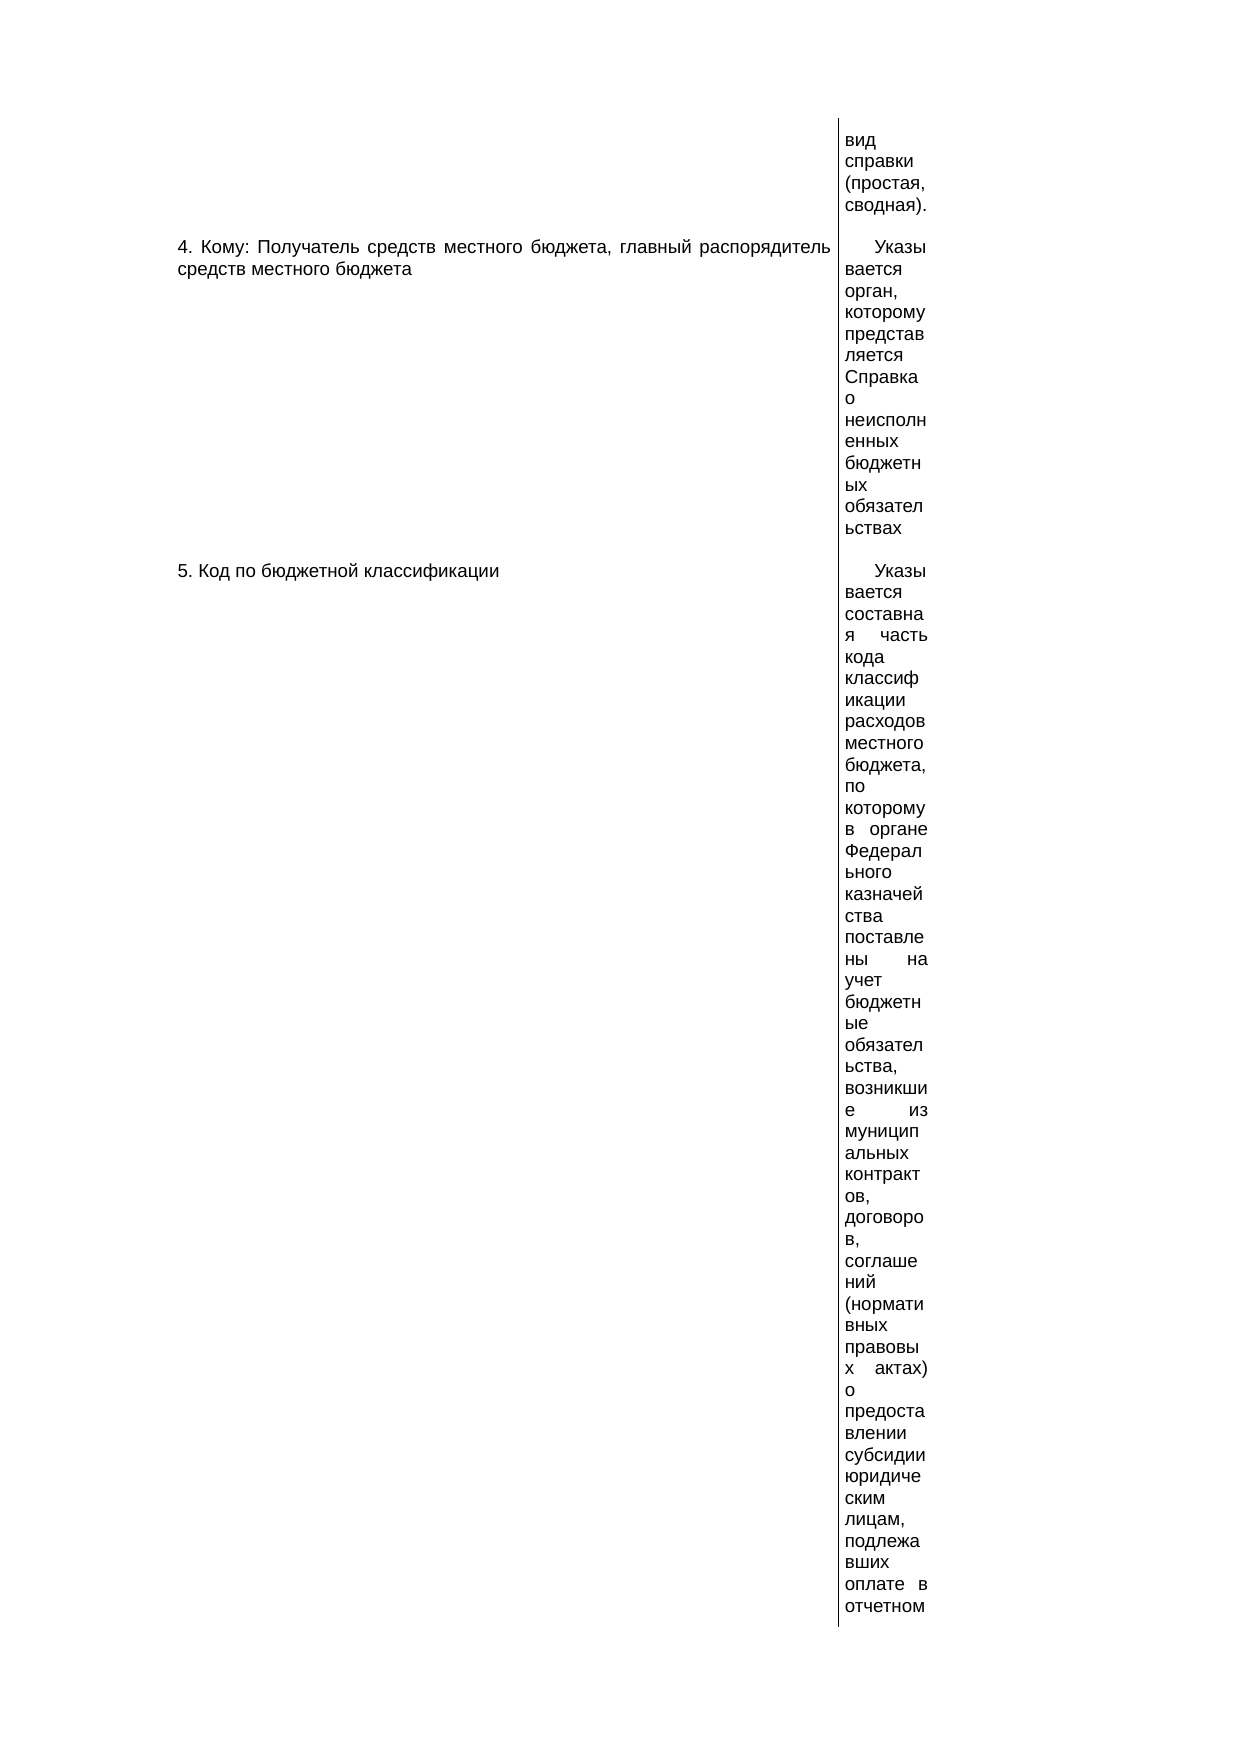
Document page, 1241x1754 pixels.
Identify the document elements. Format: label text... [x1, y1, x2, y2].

table_cell Указывается орган, которому представляется Справка о неисполненных бюджетных обязательствах [839, 226, 934, 549]
table_cell Указывается составная часть кода классификации расходов местного бюджета, по которому в органе Федерального казначейства поставлены на учет бюджетные обязательства, возникшие из муниципальных контрактов, договоров, соглашений (нормативных правовых актах) о предоставлении субсидии юридическим лицам, подлежавших оплате в отчетном [839, 549, 934, 1627]
table_cell [934, 118, 1116, 226]
table_cell [934, 226, 1116, 549]
table_cell вид справки (простая, сводная). [839, 118, 934, 226]
table_cell [171, 118, 838, 226]
table_cell 4. Кому: Получатель средств местного бюджета, главный распорядитель средств местного бюджета [171, 226, 838, 549]
table_cell 5. Код по бюджетной классификации [171, 549, 838, 1627]
table_cell [934, 549, 1116, 1627]
